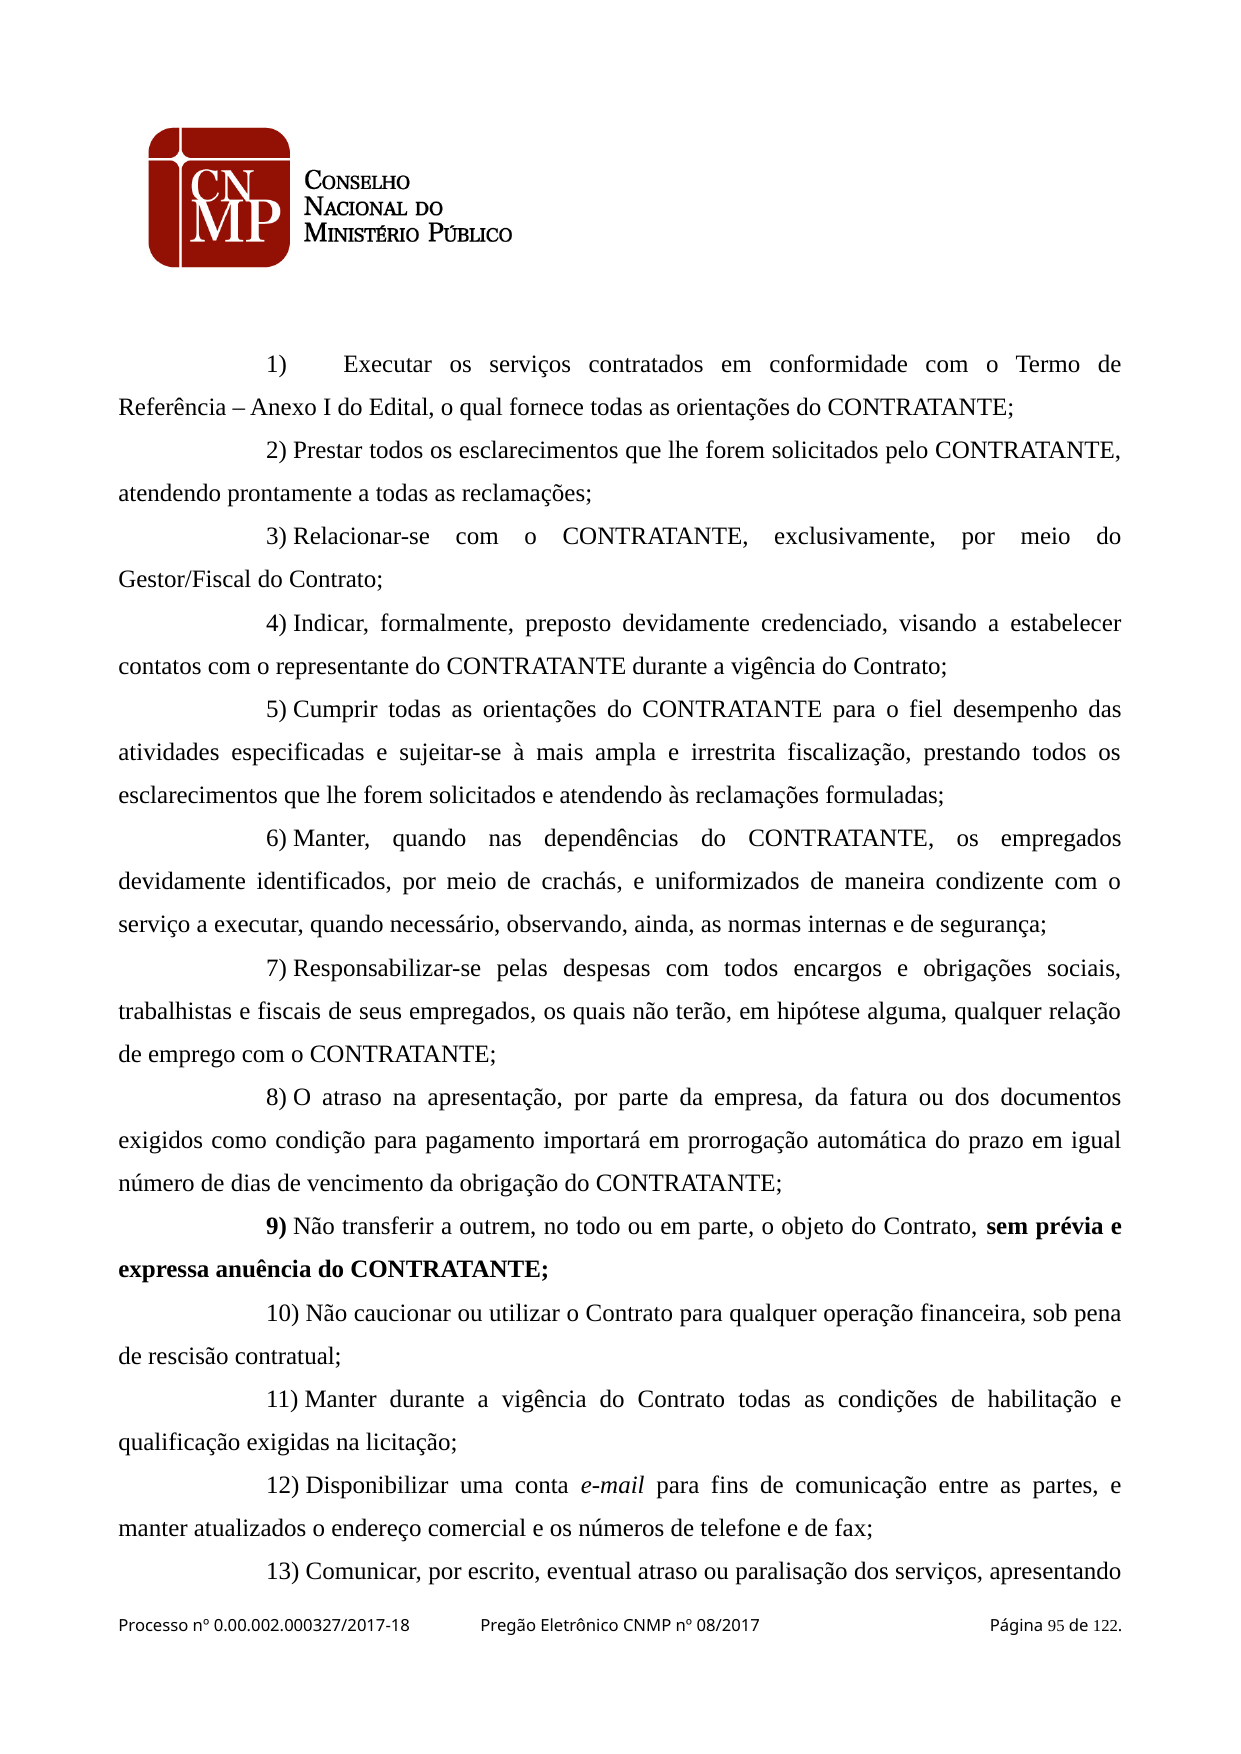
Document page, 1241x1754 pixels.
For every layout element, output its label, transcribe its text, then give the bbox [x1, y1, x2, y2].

list Manter, quando nas dependências do CONTRATANTE, os empregados devidamente identificados, por meio de crachás, e uniformizados de maneira condizente com o serviço a executar, quando necessário, observando, ainda, as normas internas e de segurança; [118, 823, 1122, 938]
list Cumprir todas as orientações do CONTRATANTE para o fiel desempenho das atividades especificadas e sujeitar-se à mais ampla e irrestrita fiscalização, prestando todos os esclarecimentos que lhe forem solicitados e atendendo às reclamações formuladas; [118, 694, 1122, 809]
list Relacionar-se com o CONTRATANTE, exclusivamente, por meio do Gestor/Fiscal do Contrato; [118, 521, 1122, 593]
picture [124, 105, 528, 289]
list Não caucionar ou utilizar o Contrato para qualquer operação financeira, sob pena de rescisão contratual; [118, 1298, 1122, 1369]
list Executar os serviços contratados em conformidade com o Termo de Referência – Anexo I do Edital, o qual fornece todas as orientações do CONTRATANTE; [118, 349, 1122, 421]
list Não transferir a outrem, no todo ou em parte, o objeto do Contrato, sem prévia e expressa anuência do CONTRATANTE; [118, 1211, 1122, 1283]
list Disponibilizar uma conta e-mail para fins de comunicação entre as partes, e manter atualizados o endereço comercial e os números de telefone e de fax; [118, 1470, 1122, 1542]
list Comunicar, por escrito, eventual atraso ou paralisação dos serviços, apresentando [118, 1556, 1122, 1585]
list Responsabilizar-se pelas despesas com todos encargos e obrigações sociais, trabalhistas e fiscais de seus empregados, os quais não terão, em hipótese alguma, qualquer relação de emprego com o CONTRATANTE; [118, 953, 1122, 1068]
list Manter durante a vigência do Contrato todas as condições de habilitação e qualificação exigidas na licitação; [118, 1384, 1122, 1456]
list O atraso na apresentação, por parte da empresa, da fatura ou dos documentos exigidos como condição para pagamento importará em prorrogação automática do prazo em igual número de dias de vencimento da obrigação do CONTRATANTE; [118, 1082, 1122, 1197]
list Prestar todos os esclarecimentos que lhe forem solicitados pelo CONTRATANTE, atendendo prontamente a todas as reclamações; [118, 435, 1122, 507]
list Indicar, formalmente, preposto devidamente credenciado, visando a estabelecer contatos com o representante do CONTRATANTE durante a vigência do Contrato; [118, 608, 1122, 679]
